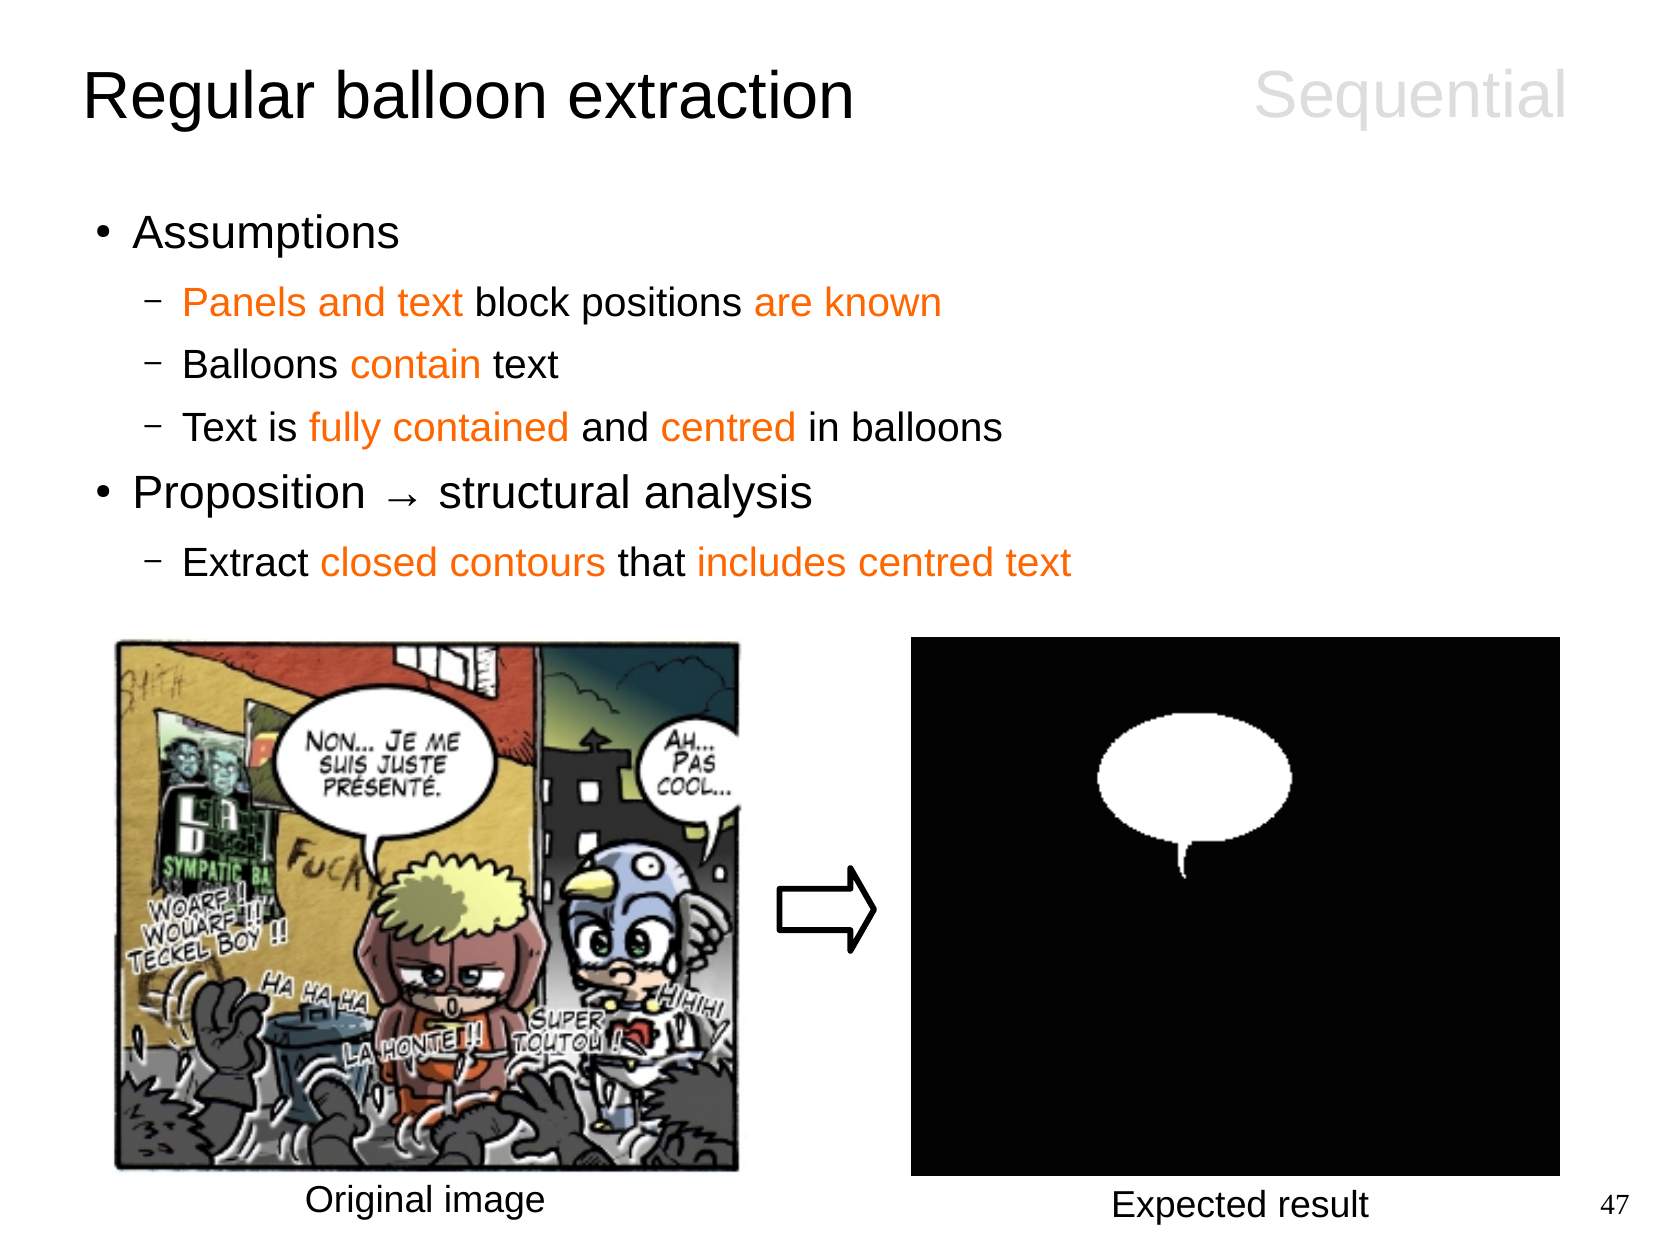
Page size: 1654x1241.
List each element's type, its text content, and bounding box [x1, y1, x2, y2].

text_box Expected result [897, 1176, 1583, 1234]
title Regular balloon extraction [82, 49, 1571, 142]
list Assumptions Panels and text block positions are known Balloons contain text Text is fully contained and centred in balloons Proposition → structural analysis Extract closed contours that includes centred text [82, 206, 1571, 587]
text_box Original image [283, 1182, 567, 1228]
picture [106, 637, 749, 1182]
picture [911, 637, 1560, 1176]
